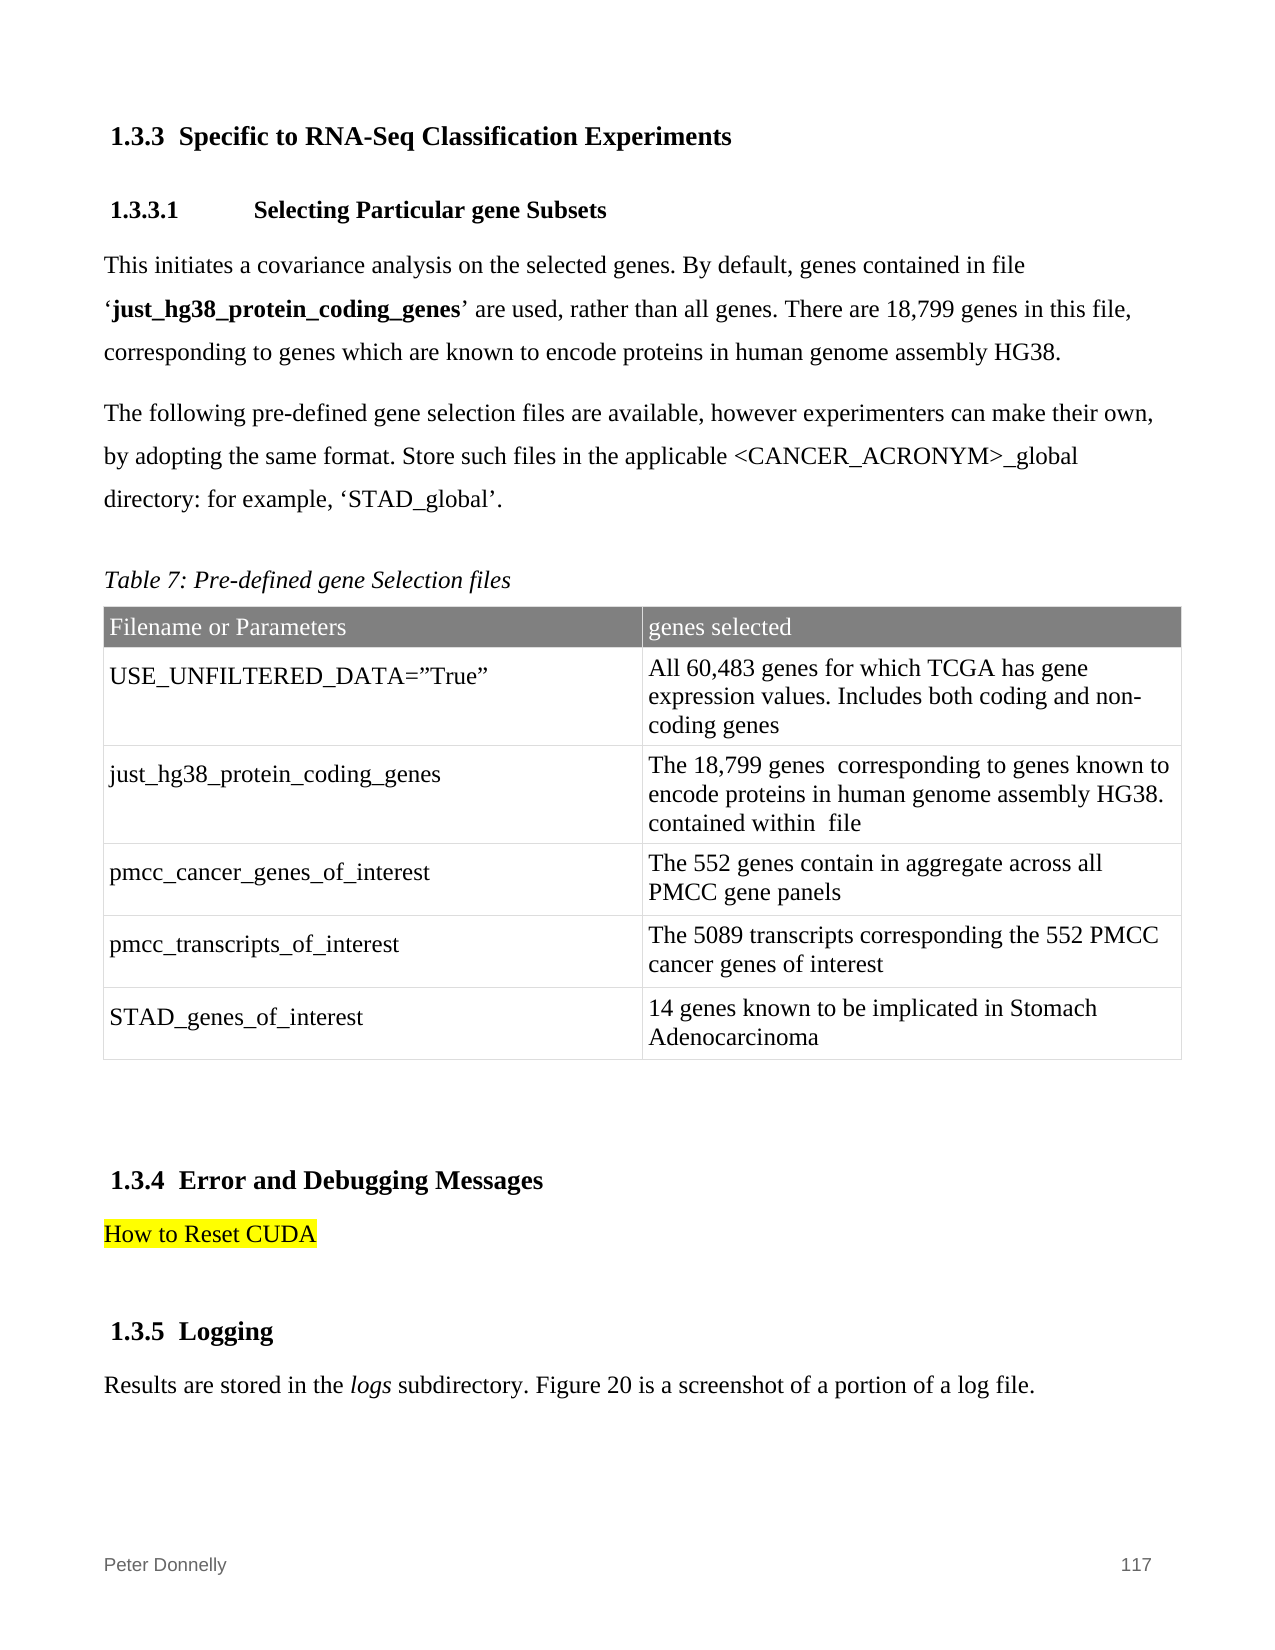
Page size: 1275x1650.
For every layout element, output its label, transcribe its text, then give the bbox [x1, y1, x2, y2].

table_cell The 18,799 genes corresponding to genes known to encode proteins in human genome assembly HG38. contained within file [643, 746, 1181, 842]
table_cell just_hg38_protein_coding_genes [104, 746, 642, 842]
subtitle Selecting Particular gene Subsets [103, 195, 1181, 224]
table_header genes selected [643, 607, 1181, 647]
table_cell 14 genes known to be implicated in Stomach Adenocarcinoma [643, 988, 1181, 1059]
table_cell USE_UNFILTERED_DATA=”True” [104, 648, 642, 744]
table_header Filename or Parameters [104, 607, 642, 647]
table_cell pmcc_transcripts_of_interest [104, 916, 642, 987]
text Table 7: Pre-defined gene Selection files [103, 565, 1181, 594]
table_cell All 60,483 genes for which TCGA has gene expression values. Includes both coding and non-coding genes [643, 648, 1181, 744]
text How to Reset CUDA [103, 1219, 1181, 1248]
subtitle Specific to RNA-Seq Classification Experiments [103, 120, 1181, 151]
subtitle Error and Debugging Messages [103, 1164, 1181, 1196]
text The following pre-defined gene selection files are available, however experimenters can make their own, by adopting the same format. Store such files in the applicable <CANCER_ACRONYM>_global directory: for example, ‘STAD_global’. [103, 398, 1181, 513]
table_cell The 552 genes contain in aggregate across all PMCC gene panels [643, 844, 1181, 915]
text Results are stored in the logs subdirectory. Figure 20 is a screenshot of a portion of a log file. [103, 1370, 1181, 1399]
subtitle Logging [103, 1316, 1181, 1347]
table_cell pmcc_cancer_genes_of_interest [104, 844, 642, 915]
text This initiates a covariance analysis on the selected genes. By default, genes contained in file ‘just_hg38_protein_coding_genes’ are used, rather than all genes. There are 18,799 genes in this file, corresponding to genes which are known to encode proteins in human genome assembly HG38. [103, 251, 1181, 366]
table_cell The 5089 transcripts corresponding the 552 PMCC cancer genes of interest [643, 916, 1181, 987]
table_cell STAD_genes_of_interest [104, 988, 642, 1059]
